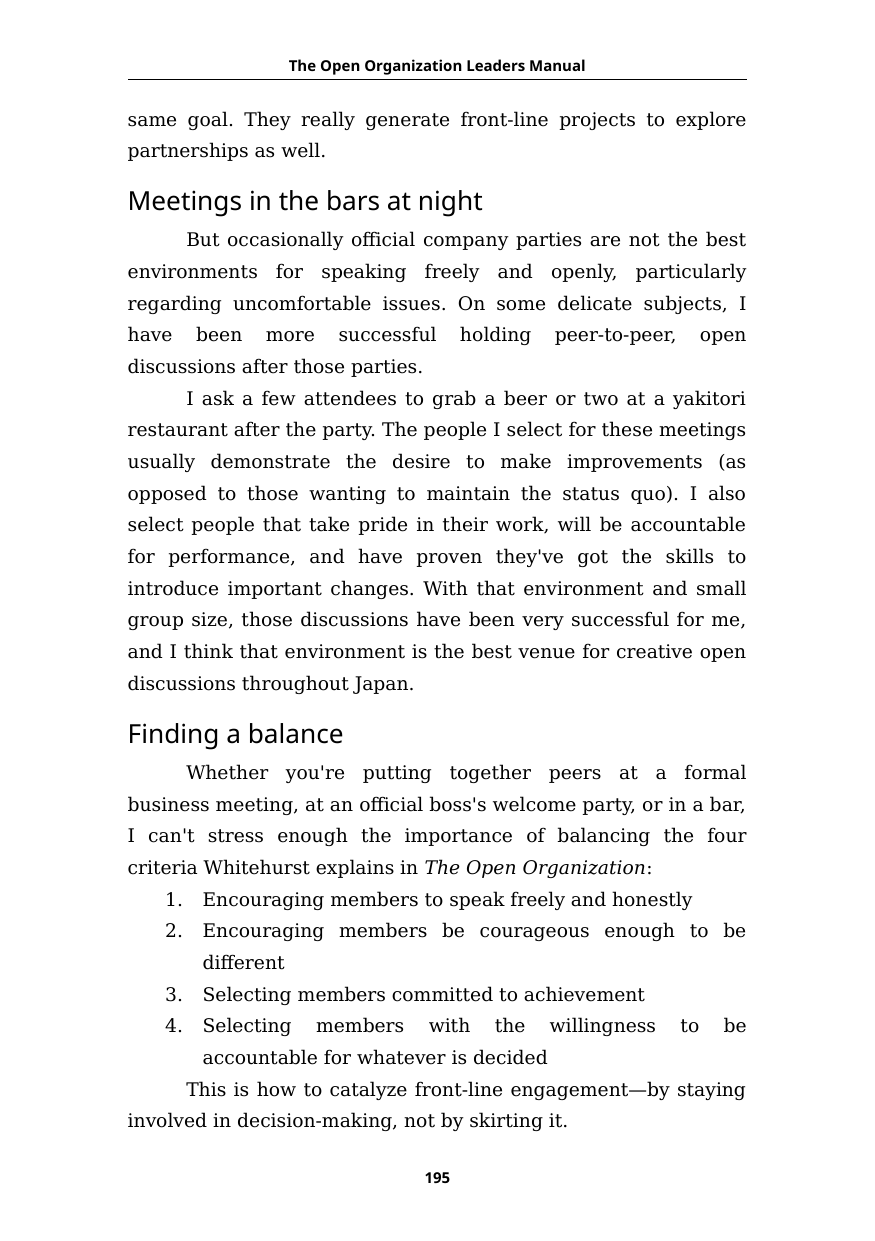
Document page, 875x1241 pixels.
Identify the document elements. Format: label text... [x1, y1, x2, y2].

list Encouraging members be courageous enough to be different [165, 920, 747, 974]
list Selecting members with the willingness to be accountable for whatever is decided [165, 1015, 747, 1069]
text I ask a few attendees to grab a beer or two at a yakitori restaurant after the party. The people I select for these meetings usually demonstrate the desire to make improvements (as opposed to those wanting to maintain the status quo). I also select people that take pride in their work, will be accountable for performance, and have proven they've got the skills to introduce important changes. With that environment and small group size, those discussions have been very successful for me, and I think that environment is the best venue for creative open discussions throughout Japan. [127, 388, 747, 695]
subtitle Finding a balance [127, 719, 747, 749]
list Encouraging members to speak freely and honestly [165, 888, 747, 910]
text This is how to catalyze front-line engagement—by staying involved in decision-making, not by skirting it. [127, 1078, 747, 1132]
text But occasionally official company parties are not the best environments for speaking freely and openly, particularly regarding uncomfortable issues. On some delicate subjects, I have been more successful holding peer-to-peer, open discussions after those parties. [127, 229, 747, 378]
list Selecting members committed to achievement [165, 983, 747, 1005]
subtitle Meetings in the bars at night [127, 187, 747, 217]
text same goal. They really generate front-line projects to explore partnerships as well. [127, 109, 747, 162]
text Whether you're putting together peers at a formal business meeting, at an official boss's welcome party, or in a bar, I can't stress enough the importance of balancing the four criteria Whitehurst explains in The Open Organization: [127, 762, 747, 879]
